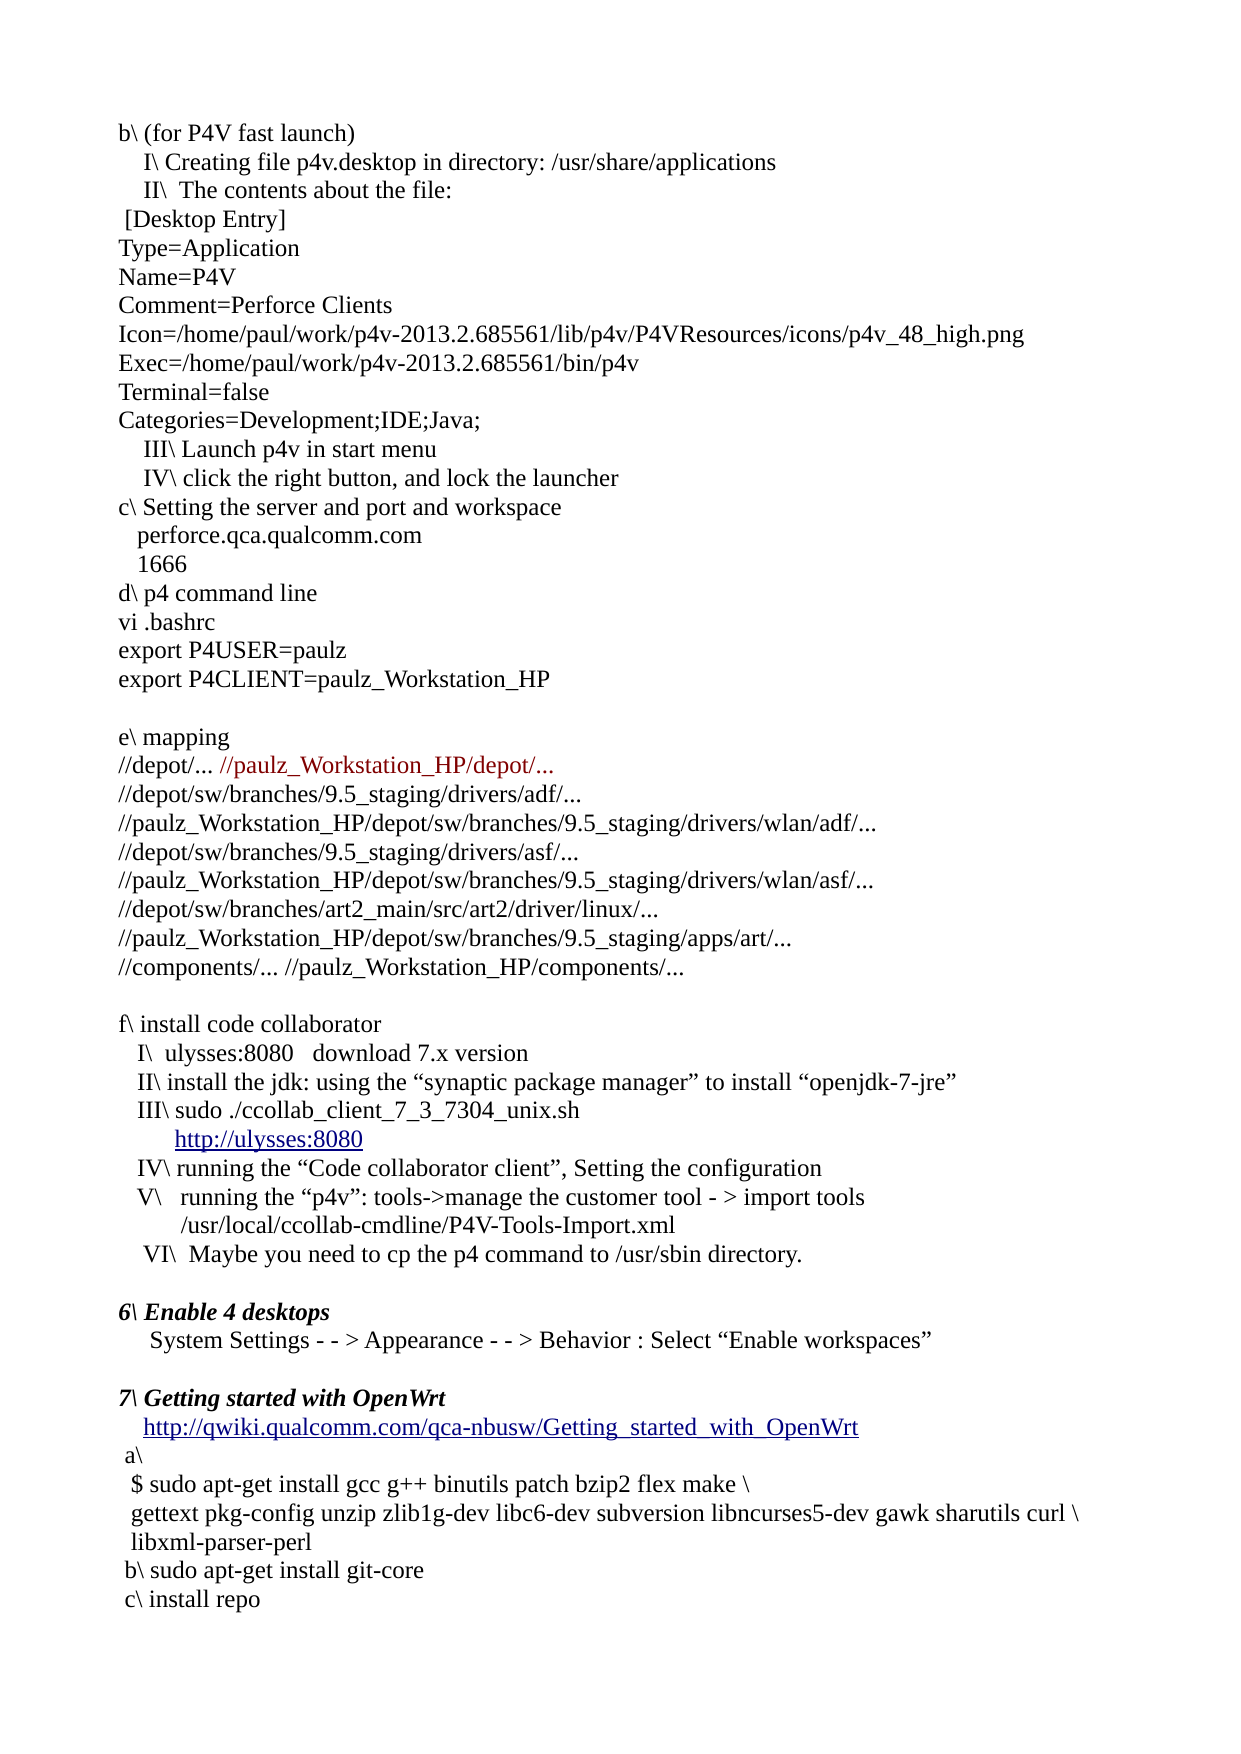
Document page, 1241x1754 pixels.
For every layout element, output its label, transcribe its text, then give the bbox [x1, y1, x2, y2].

text vi .bashrc [118, 607, 1122, 636]
text gettext pkg-config unzip zlib1g-dev libc6-dev subversion libncurses5-dev gawk sharutils curl \ [118, 1498, 1122, 1527]
text I\ ulysses:8080 download 7.x version [118, 1038, 1122, 1067]
text Exec=/home/paul/work/p4v-2013.2.685561/bin/p4v [118, 348, 1122, 377]
text Type=Application [118, 233, 1122, 262]
text libxml-parser-perl [118, 1527, 1122, 1556]
text I\ Creating file p4v.desktop in directory: /usr/share/applications [118, 147, 1122, 176]
text System Settings - - > Appearance - - > Behavior : Select “Enable workspaces” [118, 1326, 1122, 1354]
text //depot/sw/branches/9.5_staging/drivers/adf/... //paulz_Workstation_HP/depot/sw/branches/9.5_staging/drivers/wlan/adf/... [118, 779, 1122, 837]
text V\ running the “p4v”: tools->manage the customer tool - > import tools [118, 1182, 1122, 1211]
text Icon=/home/paul/work/p4v-2013.2.685561/lib/p4v/P4VResources/icons/p4v_48_high.png [118, 319, 1122, 348]
text e\ mapping [118, 722, 1122, 751]
text c\ install repo [118, 1584, 1122, 1613]
text b\ sudo apt-get install git-core [118, 1556, 1122, 1584]
text c\ Setting the server and port and workspace [118, 492, 1122, 521]
text Terminal=false [118, 377, 1122, 406]
text perforce.qca.qualcomm.com [118, 521, 1122, 549]
text IV\ running the “Code collaborator client”, Setting the configuration [118, 1153, 1122, 1182]
text $ sudo apt-get install gcc g++ binutils patch bzip2 flex make \ [118, 1469, 1122, 1498]
text IV\ click the right button, and lock the launcher [118, 463, 1122, 492]
text 7\ Getting started with OpenWrt [118, 1383, 1122, 1412]
text Name=P4V [118, 262, 1122, 291]
text a\ [118, 1441, 1122, 1469]
text //depot/sw/branches/art2_main/src/art2/driver/linux/... //paulz_Workstation_HP/depot/sw/branches/9.5_staging/apps/art/... [118, 894, 1122, 952]
text http://qwiki.qualcomm.com/qca-nbusw/Getting_started_with_OpenWrt [118, 1412, 1122, 1441]
text III\ Launch p4v in start menu [118, 434, 1122, 463]
text d\ p4 command line [118, 578, 1122, 607]
text II\ The contents about the file: [118, 176, 1122, 204]
text f\ install code collaborator [118, 1009, 1122, 1038]
text /usr/local/ccollab-cmdline/P4V-Tools-Import.xml [118, 1211, 1122, 1239]
text 6\ Enable 4 desktops [118, 1297, 1122, 1326]
text //components/... //paulz_Workstation_HP/components/... [118, 952, 1122, 981]
text III\ sudo ./ccollab_client_7_3_7304_unix.sh [118, 1096, 1122, 1124]
text VI\ Maybe you need to cp the p4 command to /usr/sbin directory. [118, 1239, 1122, 1268]
text http://ulysses:8080 [118, 1124, 1122, 1153]
text Comment=Perforce Clients [118, 291, 1122, 319]
text [Desktop Entry] [118, 204, 1122, 233]
text //depot/sw/branches/9.5_staging/drivers/asf/... //paulz_Workstation_HP/depot/sw/branches/9.5_staging/drivers/wlan/asf/... [118, 837, 1122, 894]
text 1666 [118, 549, 1122, 578]
text export P4USER=paulz [118, 636, 1122, 664]
text export P4CLIENT=paulz_Workstation_HP [118, 664, 1122, 693]
text Categories=Development;IDE;Java; [118, 406, 1122, 434]
text b\ (for P4V fast launch) [118, 118, 1122, 147]
text //depot/... //paulz_Workstation_HP/depot/... [118, 751, 1122, 779]
text II\ install the jdk: using the “synaptic package manager” to install “openjdk-7-jre” [118, 1067, 1122, 1096]
